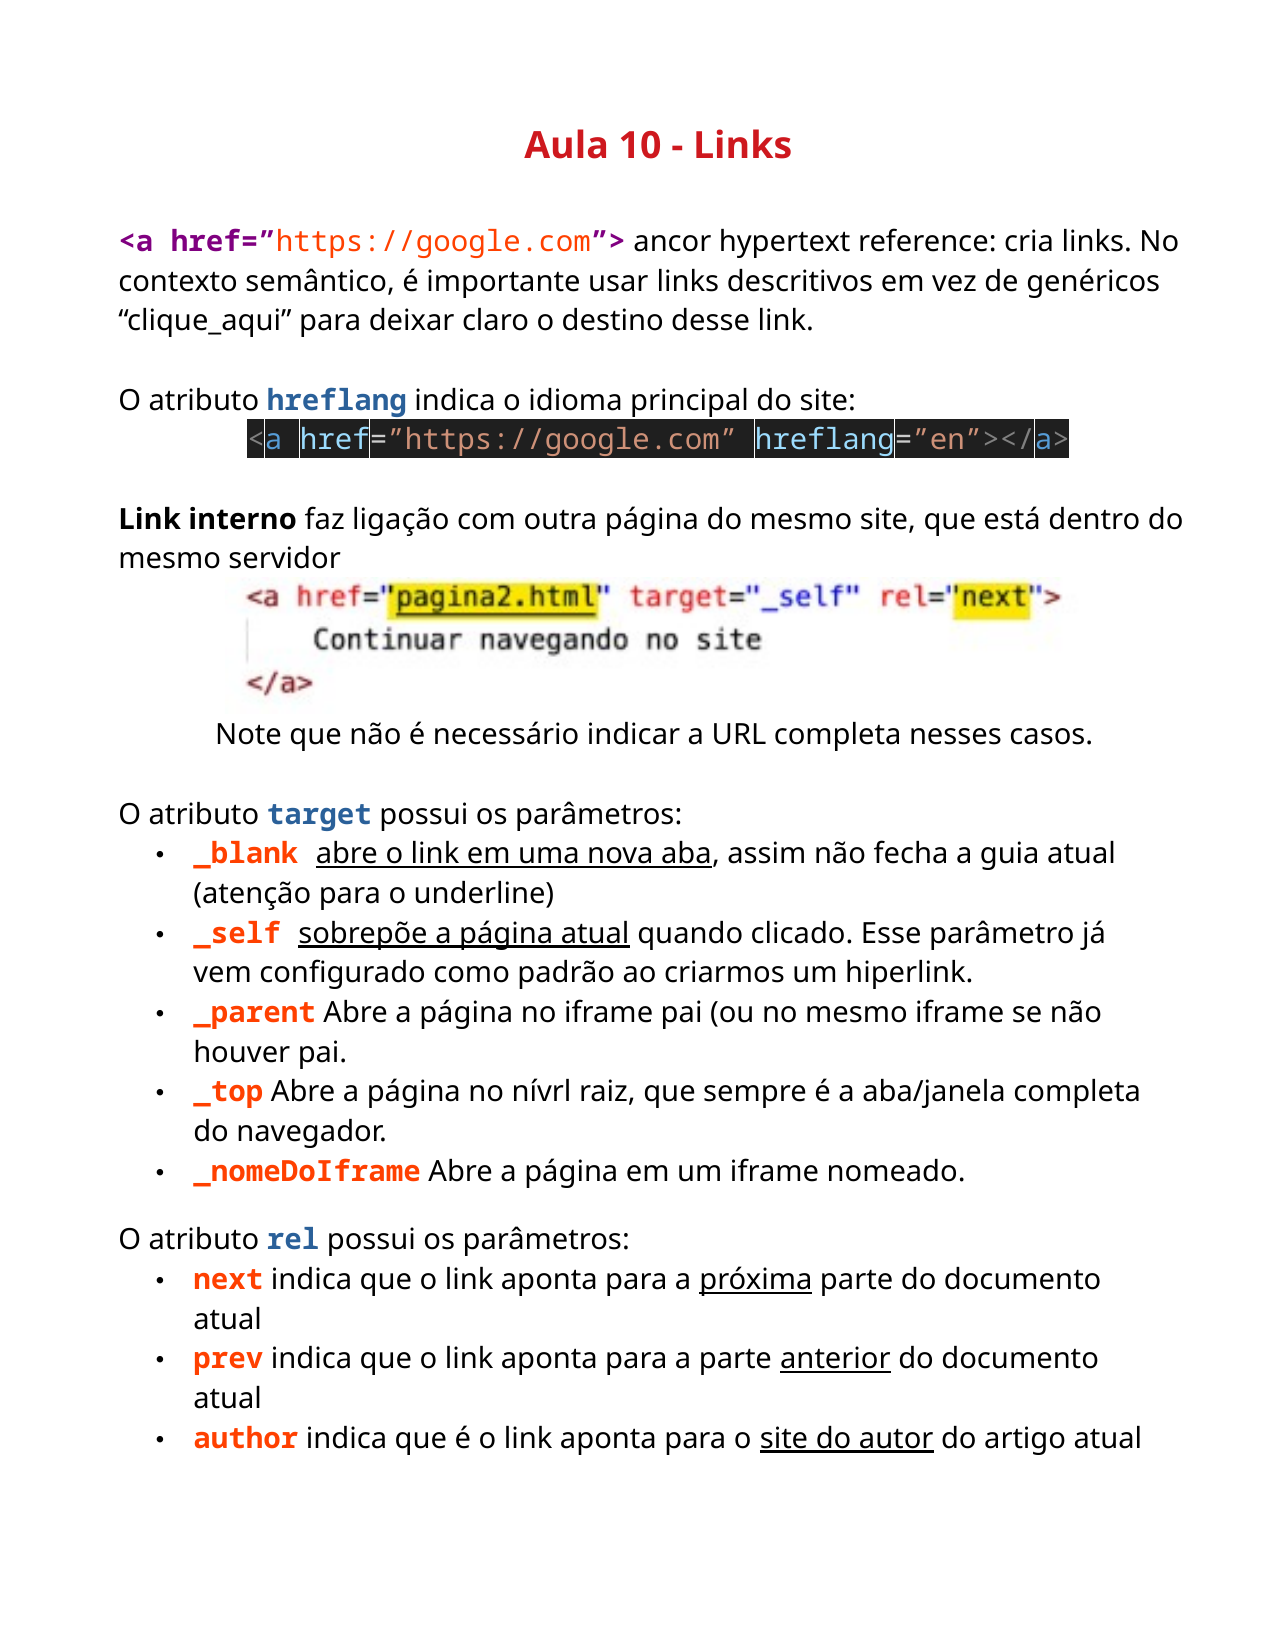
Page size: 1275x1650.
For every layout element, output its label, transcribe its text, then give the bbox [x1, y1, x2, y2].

list _blank abre o link em uma nova aba, assim não fecha a guia atual (atenção para o underline) [156, 833, 1157, 912]
list _self sobrepõe a página atual quando clicado. Esse parâmetro já vem configurado como padrão ao criarmos um hiperlink. [156, 912, 1157, 991]
text <a href=”https://google.com”> ancor hypertext reference: cria links. No contexto semântico, é importante usar links descritivos em vez de genéricos “clique_aqui” para deixar claro o destino desse link. [118, 220, 1198, 339]
text Link interno faz ligação com outra página do mesmo site, que está dentro do mesmo servidor [118, 498, 1198, 577]
list _top Abre a página no nívrl raiz, que sempre é a aba/janela completa do navegador. [156, 1071, 1157, 1150]
list _nomeDoIframe Abre a página em um iframe nomeado. [156, 1150, 1157, 1190]
list prev indica que o link aponta para a parte anterior do documento atual [156, 1338, 1157, 1417]
picture [224, 577, 1092, 714]
text O atributo rel possui os parâmetros: [118, 1218, 1157, 1258]
list _parent Abre a página no iframe pai (ou no mesmo iframe se não houver pai. [156, 991, 1157, 1071]
list author indica que é o link aponta para o site do autor do artigo atual [156, 1417, 1157, 1457]
text Note que não é necessário indicar a URL completa nesses casos. [118, 713, 1198, 753]
text Aula 10 - Links [118, 118, 1198, 169]
text O atributo target possui os parâmetros: [118, 793, 1198, 833]
text O atributo hreflang indica o idioma principal do site: [118, 379, 1198, 419]
text <a href=”https://google.com” hreflang=”en”></a> [118, 419, 1198, 458]
list next indica que o link aponta para a próxima parte do documento atual [156, 1258, 1157, 1338]
